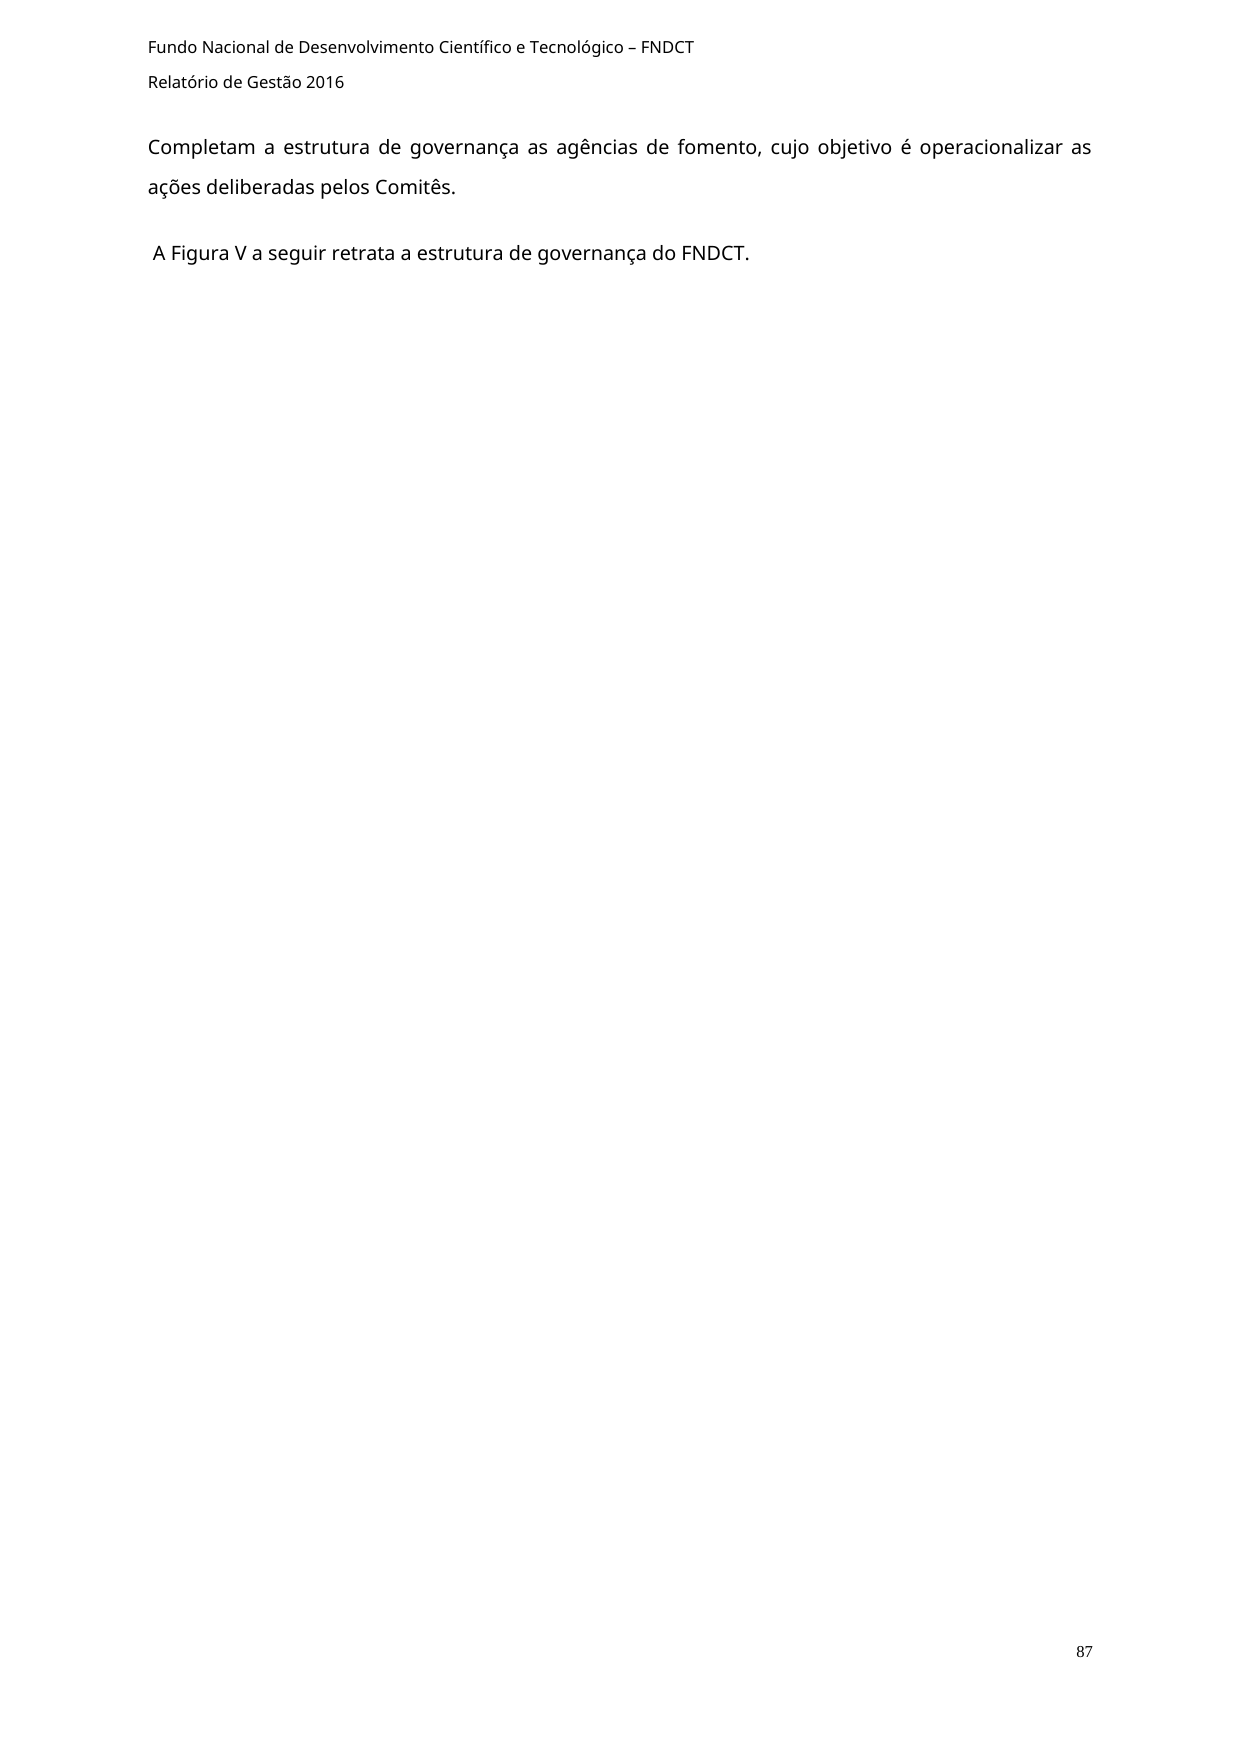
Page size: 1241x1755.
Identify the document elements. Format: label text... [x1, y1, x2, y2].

text A Figura V a seguir retrata a estrutura de governança do FNDCT. [148, 239, 1093, 266]
text Completam a estrutura de governança as agências de fomento, cujo objetivo é operacionalizar as ações deliberadas pelos Comitês. [148, 133, 1093, 200]
